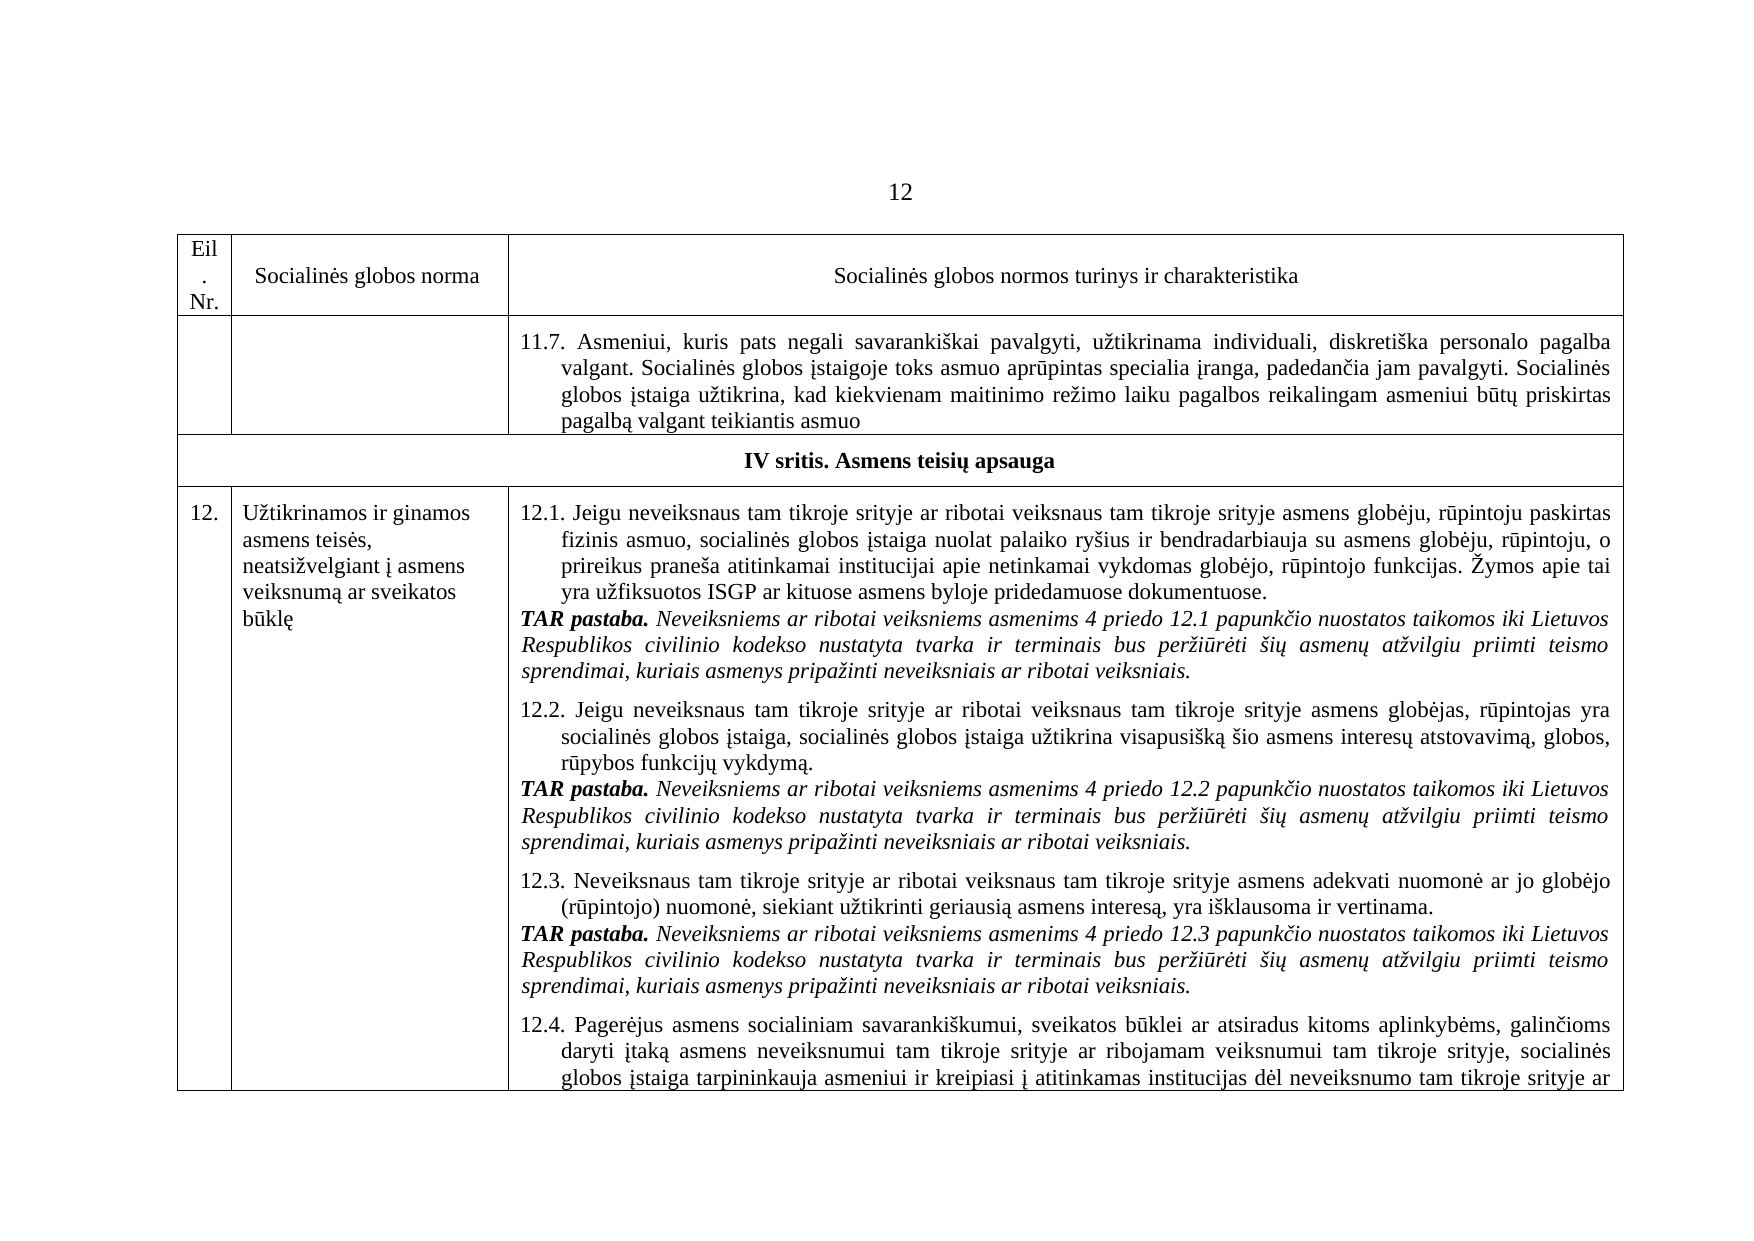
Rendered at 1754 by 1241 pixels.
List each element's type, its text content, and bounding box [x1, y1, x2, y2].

table_cell 12.1. Jeigu neveiksnaus tam tikroje srityje ar ribotai veiksnaus tam tikroje srityje asmens globėju, rūpintoju paskirtas fizinis asmuo, socialinės globos įstaiga nuolat palaiko ryšius ir bendradarbiauja su asmens globėju, rūpintoju, o prireikus praneša atitinkamai institucijai apie netinkamai vykdomas globėjo, rūpintojo funkcijas. Žymos apie tai yra užfiksuotos ISGP ar kituose asmens byloje pridedamuose dokumentuose. TAR pastaba. Neveiksniems ar ribotai veiksniems asmenims 4 priedo 12.1 papunkčio nuostatos taikomos iki Lietuvos Respublikos civilinio kodekso nustatyta tvarka ir terminais bus peržiūrėti šių asmenų atžvilgiu priimti teismo sprendimai, kuriais asmenys pripažinti neveiksniais ar ribotai veiksniais. 12.2. Jeigu neveiksnaus tam tikroje srityje ar ribotai veiksnaus tam tikroje srityje asmens globėjas, rūpintojas yra socialinės globos įstaiga, socialinės globos įstaiga užtikrina visapusišką šio asmens interesų atstovavimą, globos, rūpybos funkcijų vykdymą. TAR pastaba. Neveiksniems ar ribotai veiksniems asmenims 4 priedo 12.2 papunkčio nuostatos taikomos iki Lietuvos Respublikos civilinio kodekso nustatyta tvarka ir terminais bus peržiūrėti šių asmenų atžvilgiu priimti teismo sprendimai, kuriais asmenys pripažinti neveiksniais ar ribotai veiksniais. 12.3. Neveiksnaus tam tikroje srityje ar ribotai veiksnaus tam tikroje srityje asmens adekvati nuomonė ar jo globėjo (rūpintojo) nuomonė, siekiant užtikrinti geriausią asmens interesą, yra išklausoma ir vertinama. TAR pastaba. Neveiksniems ar ribotai veiksniems asmenims 4 priedo 12.3 papunkčio nuostatos taikomos iki Lietuvos Respublikos civilinio kodekso nustatyta tvarka ir terminais bus peržiūrėti šių asmenų atžvilgiu priimti teismo sprendimai, kuriais asmenys pripažinti neveiksniais ar ribotai veiksniais. 12.4. Pagerėjus asmens socialiniam savarankiškumui, sveikatos būklei ar atsiradus kitoms aplinkybėms, galinčioms daryti įtaką asmens neveiksnumui tam tikroje srityje ar ribojamam veiksnumui tam tikroje srityje, socialinės globos įstaiga tarpininkauja asmeniui ir kreipiasi į atitinkamas institucijas dėl neveiksnumo tam tikroje srityje ar [509, 487, 1623, 1090]
table_header Socialinės globos normos turinys ir charakteristika [509, 235, 1623, 314]
table_cell Užtikrinamos ir ginamos asmens teisės, neatsižvelgiant į asmens veiksnumą ar sveikatos būklę [232, 487, 508, 1090]
table_cell [178, 316, 231, 433]
table_cell 11.7. Asmeniui, kuris pats negali savarankiškai pavalgyti, užtikrinama individuali, diskretiška personalo pagalba valgant. Socialinės globos įstaigoje toks asmuo aprūpintas specialia įranga, padedančia jam pavalgyti. Socialinės globos įstaiga užtikrina, kad kiekvienam maitinimo režimo laiku pagalbos reikalingam asmeniui būtų priskirtas pagalbą valgant teikiantis asmuo [509, 316, 1623, 433]
table_cell IV sritis. Asmens teisių apsauga [178, 435, 1623, 486]
table_header Eil. Nr. [178, 235, 231, 314]
table_cell 12. [178, 487, 231, 1090]
table_cell [232, 316, 508, 433]
table_header Socialinės globos norma [232, 235, 508, 314]
